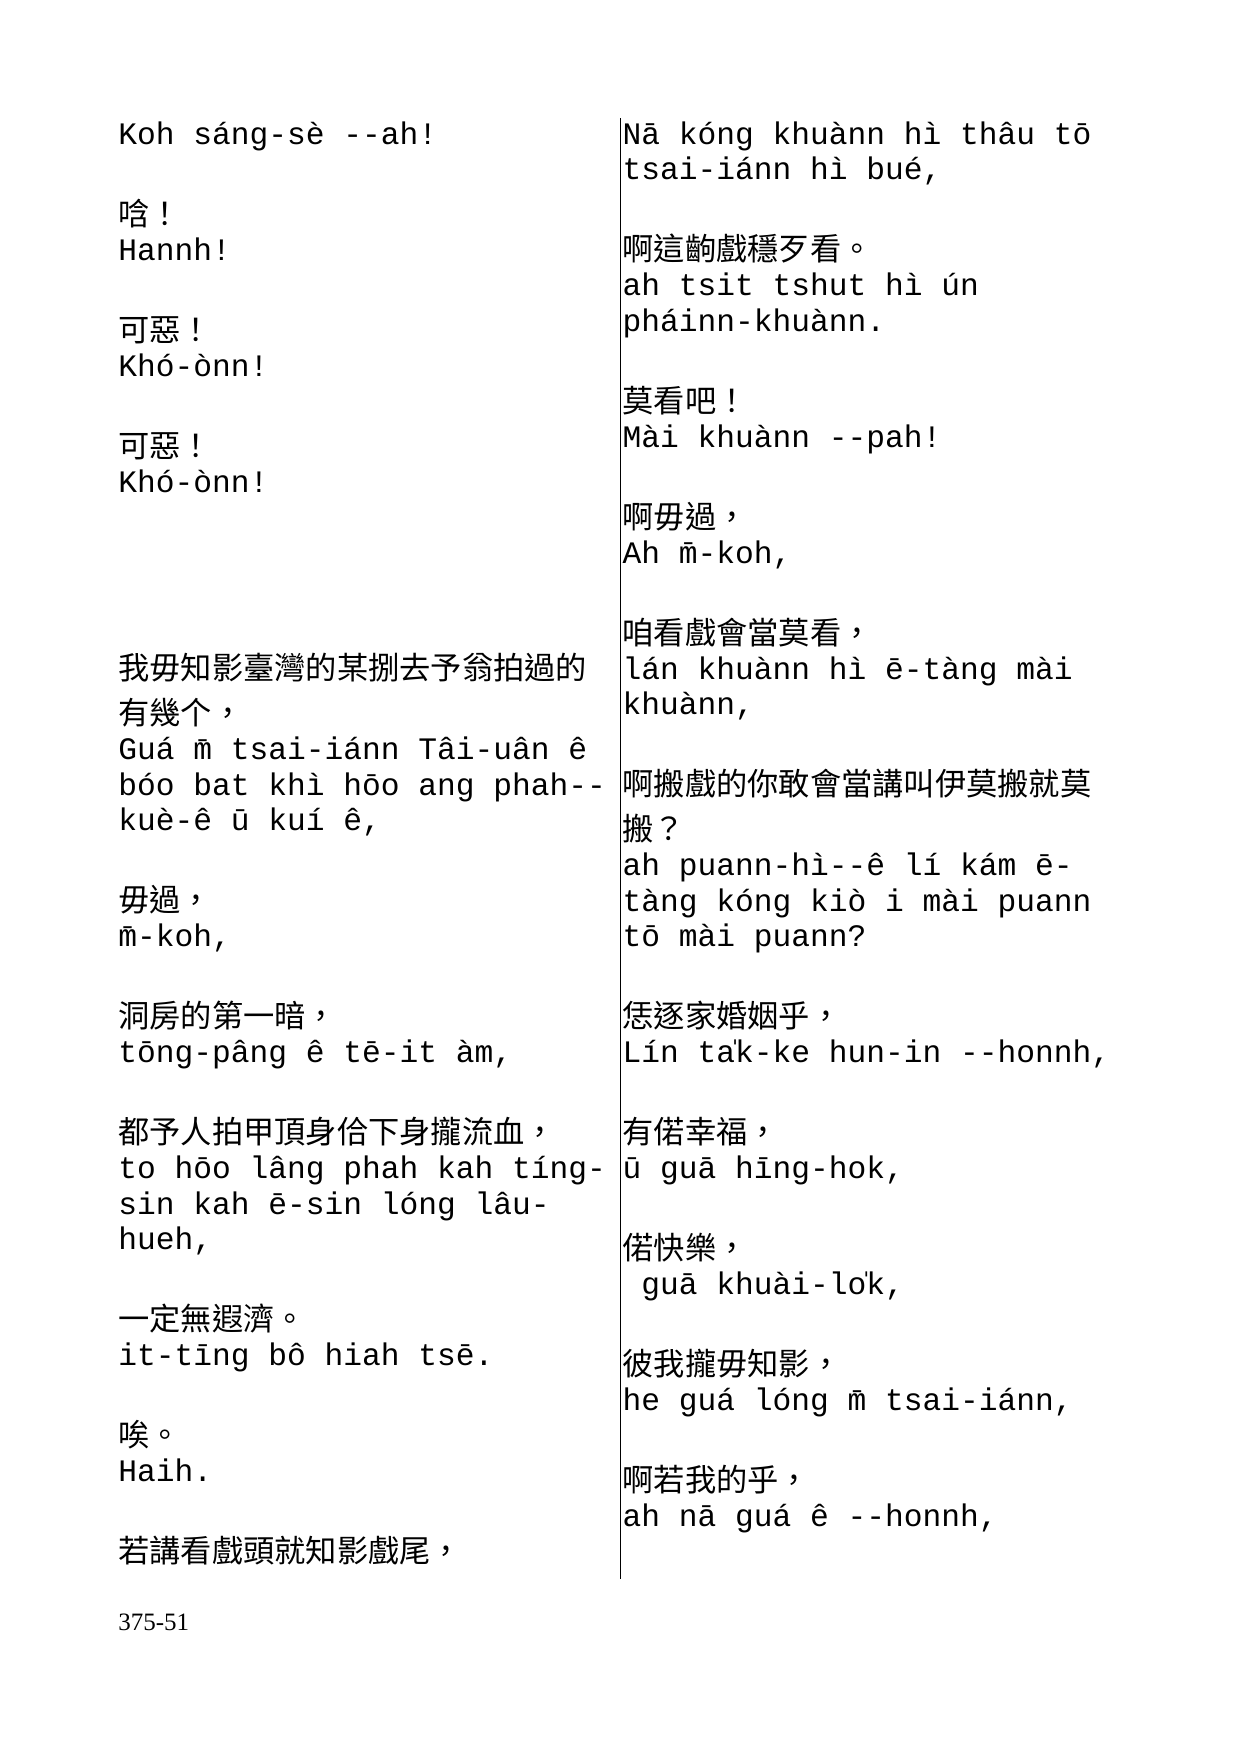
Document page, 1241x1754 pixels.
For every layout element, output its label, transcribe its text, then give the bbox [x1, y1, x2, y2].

text 啊這齣戲穩歹看。 [622, 224, 1122, 269]
text 啊毋過， [622, 492, 1122, 537]
text 莫看吧！ [622, 376, 1122, 421]
text ah nā guá ê --honnh, [622, 1501, 1122, 1536]
text Haih. [118, 1456, 618, 1491]
text 可惡！ [118, 421, 618, 466]
text Lín ta̍k-ke hun-in --honnh, [622, 1037, 1122, 1072]
text guā khuài-lo̍k, [622, 1269, 1122, 1304]
text 洞房的第一暗， [118, 991, 618, 1037]
text 可惡！ [118, 305, 618, 350]
text 毋過， [118, 875, 618, 921]
text m̄-koh, [118, 921, 618, 956]
text 唅！ [118, 189, 618, 234]
text lán khuànn hì ē-tàng mài khuànn, [622, 653, 1122, 724]
text 唉。 [118, 1410, 618, 1456]
text ah tsit tshut hì ún pháinn-khuànn. [622, 269, 1122, 340]
text Khó-ònn! [118, 350, 618, 386]
text Mài khuànn --pah! [622, 421, 1122, 456]
text 啊搬戲的你敢會當講叫伊莫搬就莫搬？ [622, 759, 1122, 850]
text 有偌幸福， [622, 1107, 1122, 1153]
text 一定無遐濟。 [118, 1294, 618, 1339]
text 偌快樂， [622, 1223, 1122, 1269]
text to hōo lâng phah kah tíng-sin kah ē-sin lóng lâu-hueh, [118, 1153, 618, 1259]
text Hannh! [118, 234, 618, 269]
text 彼我攏毋知影， [622, 1339, 1122, 1385]
text Guá m̄ tsai-iánn Tâi-uân ê bóo bat khì hōo ang phah--kuè-ê ū kuí ê, [118, 734, 618, 840]
text tōng-pâng ê tē-it àm, [118, 1037, 618, 1072]
text 都予人拍甲頂身佮下身攏流血， [118, 1107, 618, 1153]
text it-tīng bô hiah tsē. [118, 1339, 618, 1375]
text 我毋知影臺灣的某捌去予翁拍過的有幾个， [118, 643, 618, 734]
text Koh sáng-sè --ah! [118, 118, 618, 153]
text Nā kóng khuànn hì thâu tō tsai-iánn hì bué, [622, 118, 1122, 189]
text 恁逐家婚姻乎， [622, 991, 1122, 1037]
text Khó-ònn! [118, 466, 618, 502]
text 啊若我的乎， [622, 1456, 1122, 1501]
text 若講看戲頭就知影戲尾， [118, 1526, 618, 1572]
text Ah m̄-koh, [622, 537, 1122, 572]
text ah puann-hì--ê lí kám ē-tàng kóng kiò i mài puann tō mài puann? [622, 850, 1122, 956]
text ū guā hīng-hok, [622, 1153, 1122, 1188]
text he guá lóng m̄ tsai-iánn, [622, 1385, 1122, 1420]
text 咱看戲會當莫看， [622, 608, 1122, 653]
